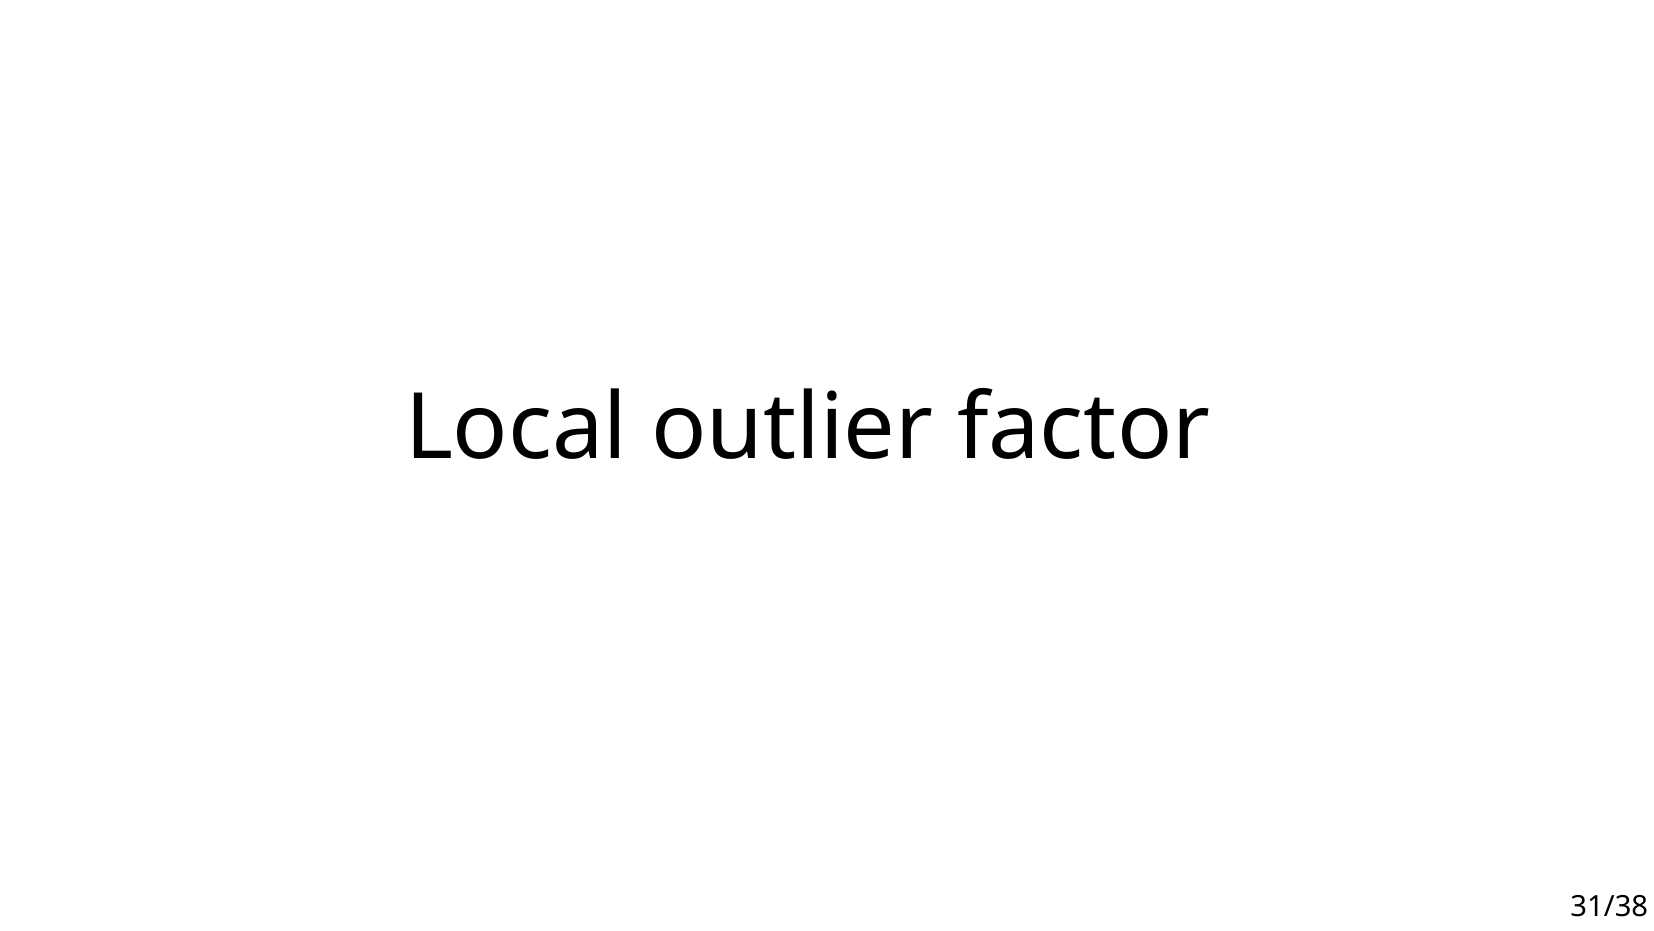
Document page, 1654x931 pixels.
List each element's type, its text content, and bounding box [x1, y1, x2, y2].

title Local outlier factor [64, 345, 1553, 501]
